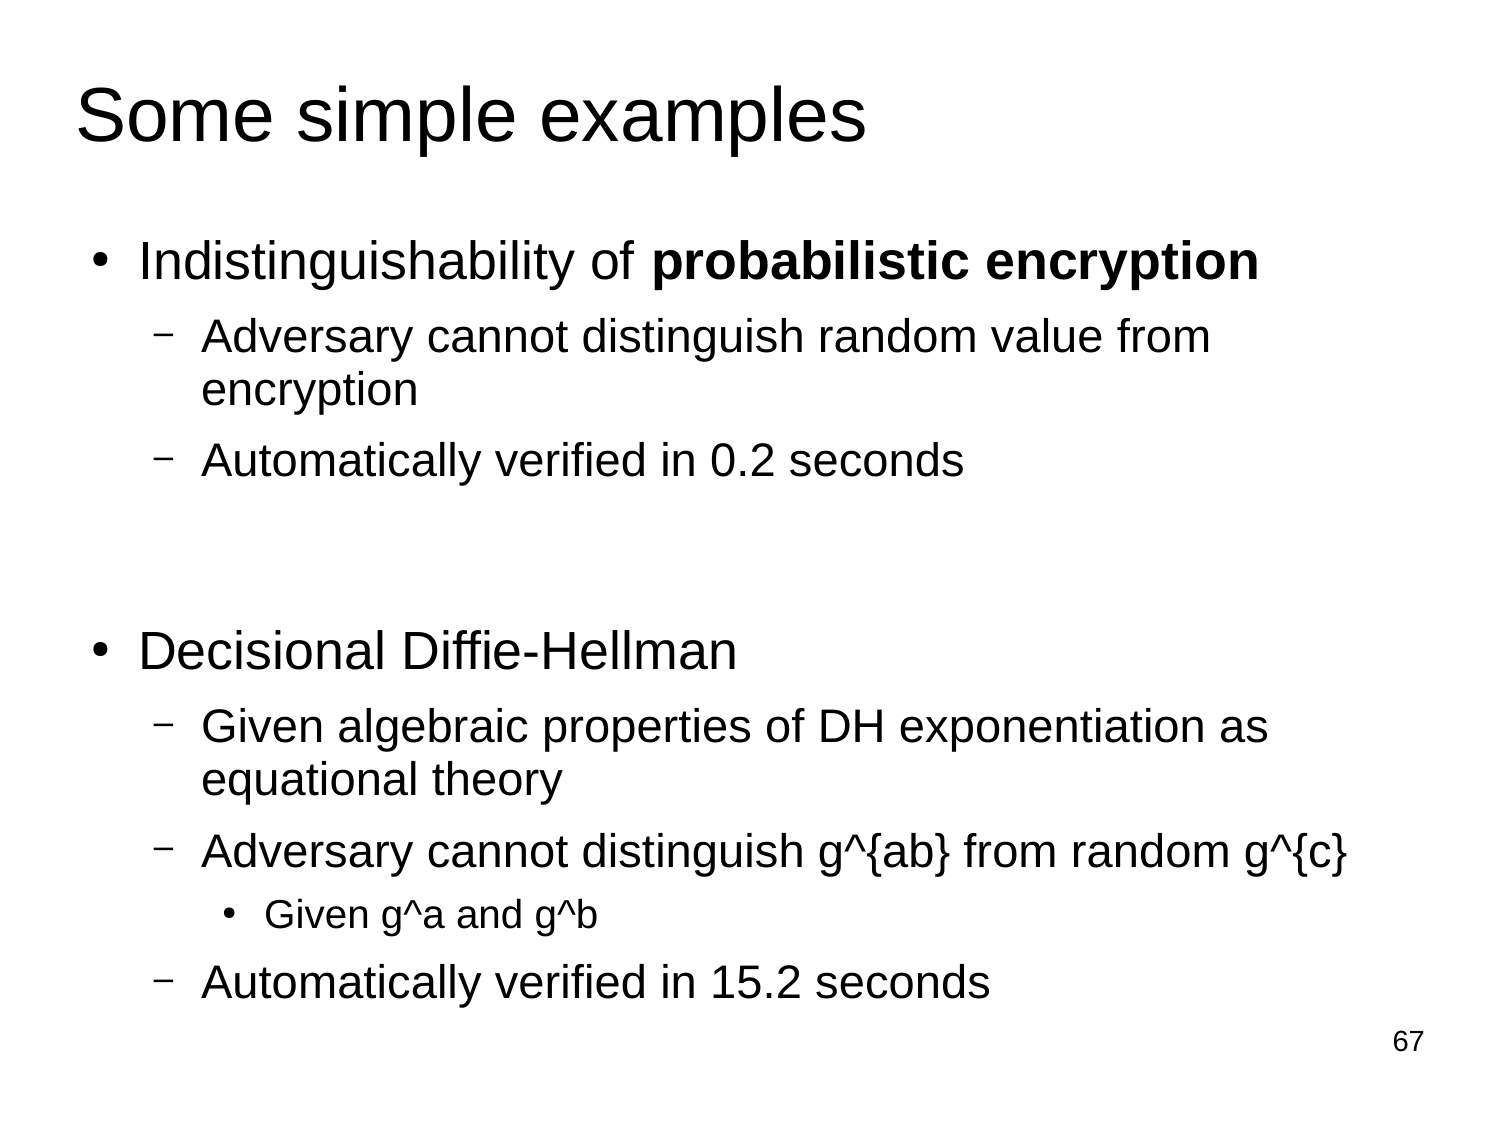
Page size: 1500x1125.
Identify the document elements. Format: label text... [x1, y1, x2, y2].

list Indistinguishability of probabilistic encryption Adversary cannot distinguish random value from encryption Automatically verified in 0.2 seconds Decisional Diffie-Hellman Given algebraic properties of DH exponentiation as equational theory Adversary cannot distinguish g^{ab} from random g^{c} Given g^a and g^b Automatically verified in 15.2 seconds [75, 230, 1425, 1014]
title Some simple examples [75, 44, 1425, 185]
